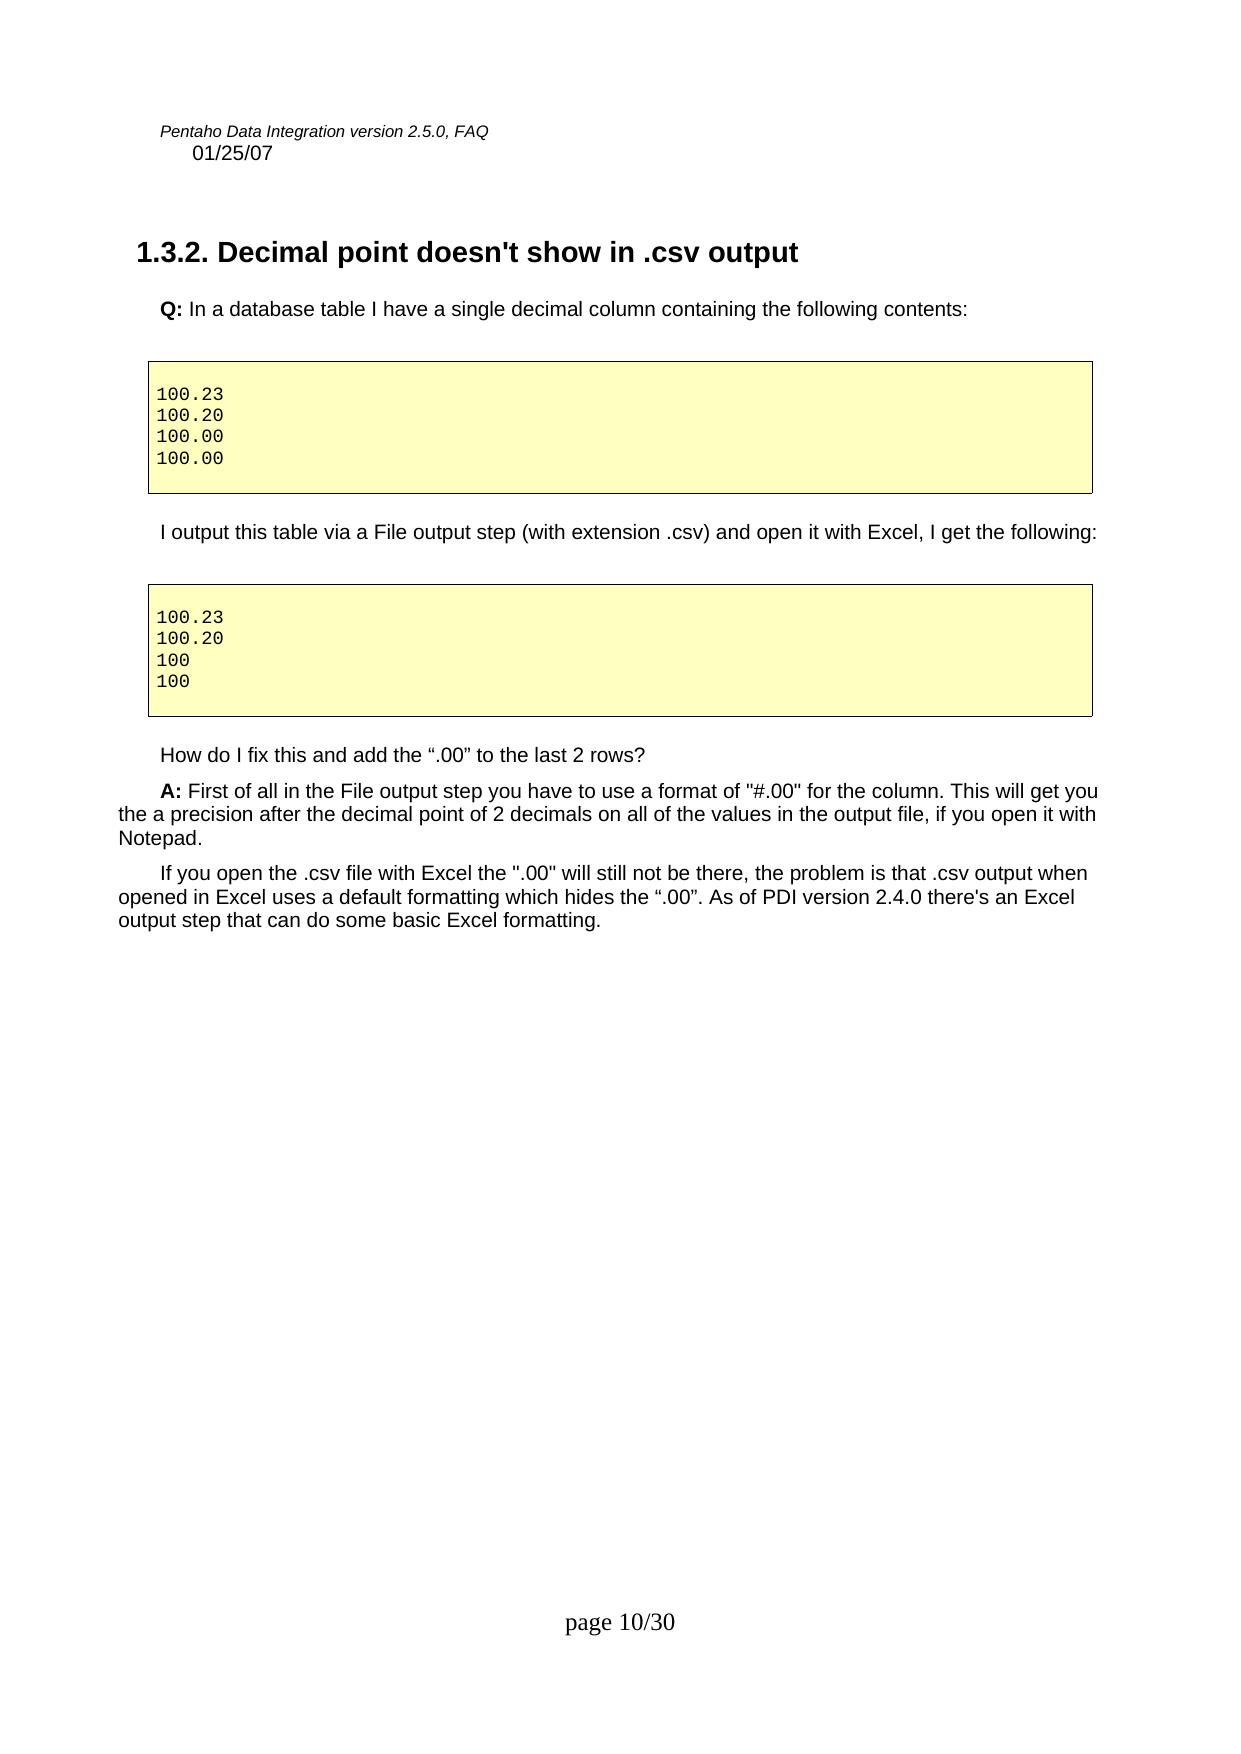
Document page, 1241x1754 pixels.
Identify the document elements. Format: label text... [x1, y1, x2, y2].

text 100.20 [149, 404, 1092, 425]
text How do I fix this and add the “.00” to the last 2 rows? [118, 744, 1122, 767]
text I output this table via a File output step (with extension .csv) and open it with Excel, I get the following: [118, 521, 1122, 544]
text 100 [149, 648, 1092, 669]
text 100.23 [149, 382, 1092, 404]
text 100.23 [149, 606, 1092, 627]
text 100 [149, 669, 1092, 691]
text Q: In a database table I have a single decimal column containing the following contents: [118, 298, 1122, 321]
text 100.00 [149, 446, 1092, 467]
text If you open the .csv file with Excel the ".00" will still not be there, the problem is that .csv output when opened in Excel uses a default formatting which hides the “.00”. As of PDI version 2.4.0 there's an Excel output step that can do some basic Excel formatting. [118, 862, 1122, 932]
text 100.00 [149, 425, 1092, 446]
text 100.20 [149, 627, 1092, 648]
subtitle Decimal point doesn't show in .csv output [136, 236, 1122, 268]
text A: First of all in the File output step you have to use a format of "#.00" for the column. This will get you the a precision after the decimal point of 2 decimals on all of the values in the output file, if you open it with Notepad. [118, 780, 1122, 849]
